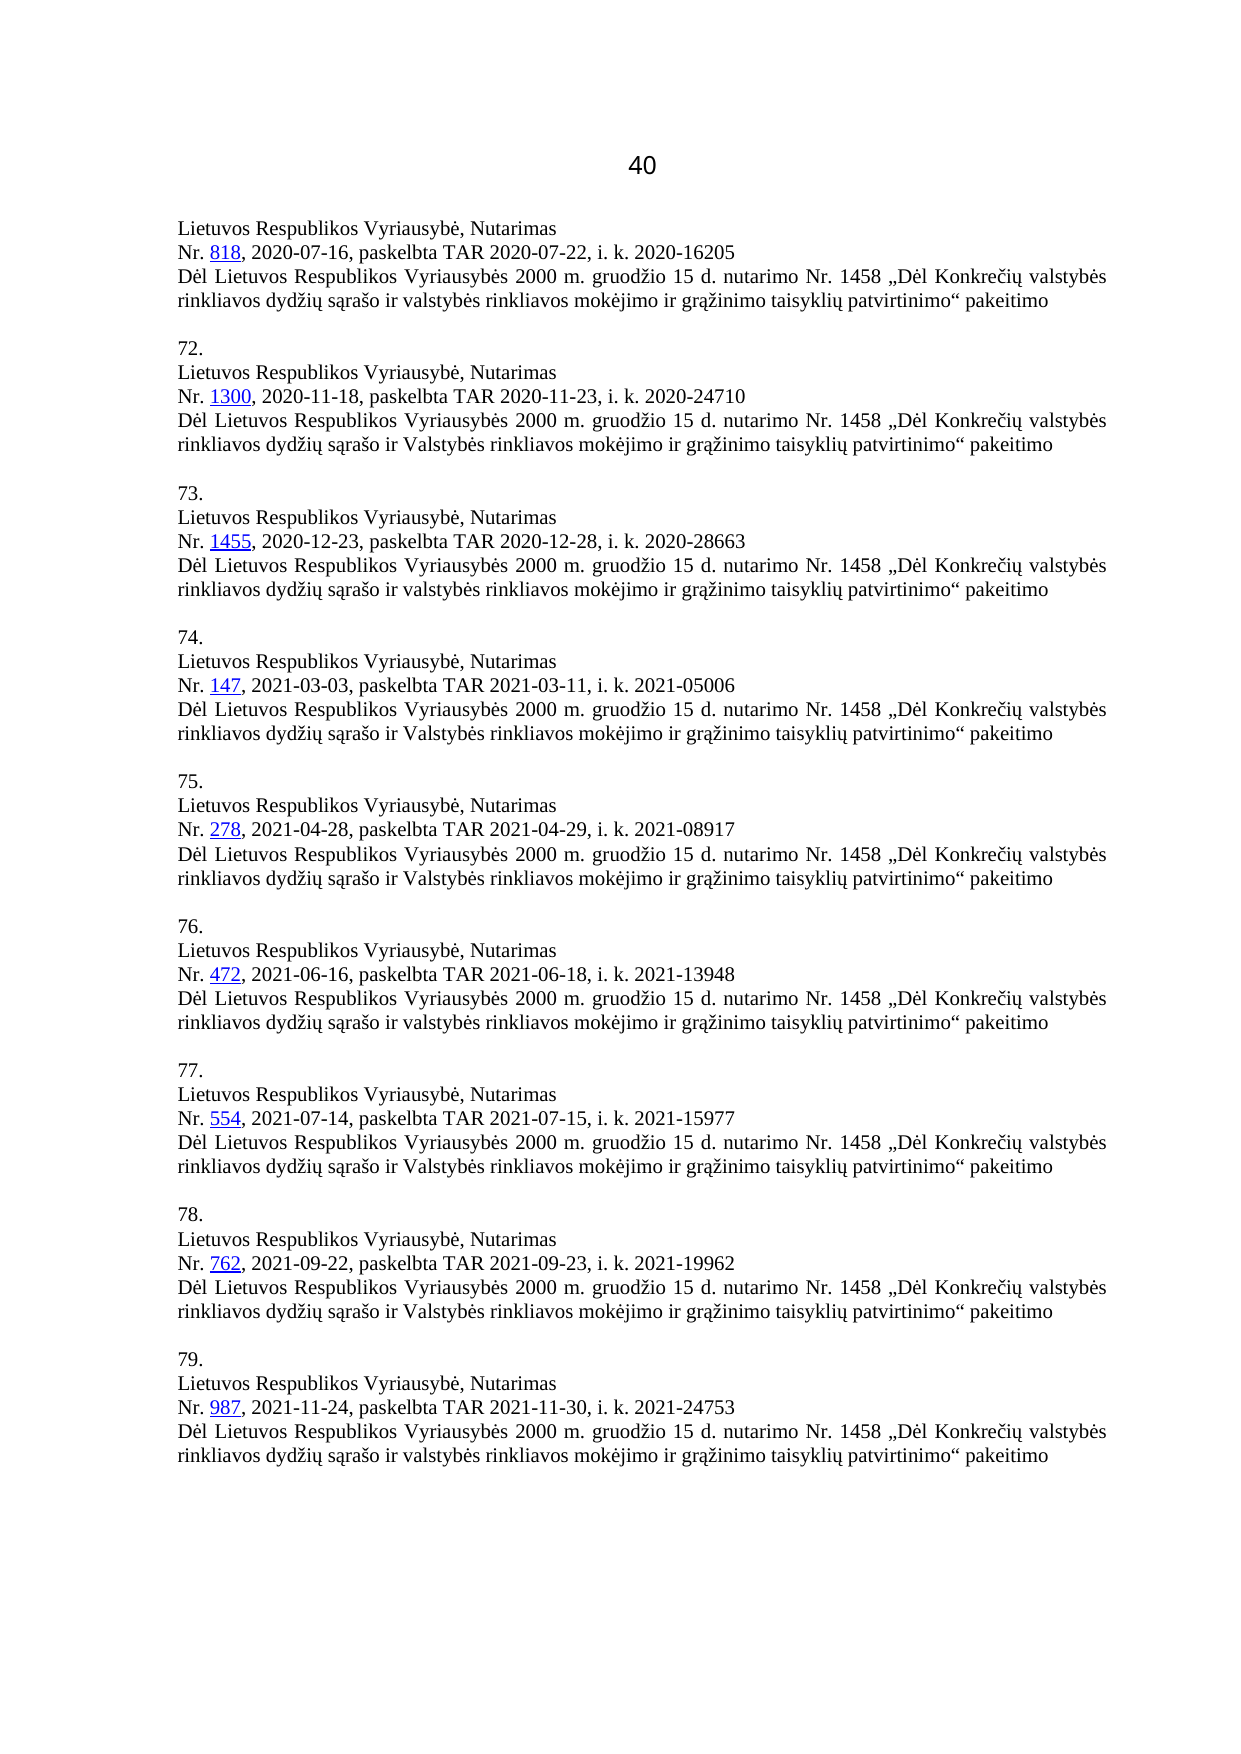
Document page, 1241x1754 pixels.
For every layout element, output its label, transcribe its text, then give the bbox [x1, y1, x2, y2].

text Dėl Lietuvos Respublikos Vyriausybės 2000 m. gruodžio 15 d. nutarimo Nr. 1458 „Dėl Konkrečių valstybės rinkliavos dydžių sąrašo ir Valstybės rinkliavos mokėjimo ir grąžinimo taisyklių patvirtinimo“ pakeitimo [177, 408, 1107, 456]
text Dėl Lietuvos Respublikos Vyriausybės 2000 m. gruodžio 15 d. nutarimo Nr. 1458 „Dėl Konkrečių valstybės rinkliavos dydžių sąrašo ir Valstybės rinkliavos mokėjimo ir grąžinimo taisyklių patvirtinimo“ pakeitimo [177, 1130, 1107, 1178]
text Lietuvos Respublikos Vyriausybė, Nutarimas [177, 216, 1107, 240]
text Lietuvos Respublikos Vyriausybė, Nutarimas [177, 649, 1107, 673]
text Nr. 987, 2021-11-24, paskelbta TAR 2021-11-30, i. k. 2021-24753 [177, 1395, 1107, 1419]
text Lietuvos Respublikos Vyriausybė, Nutarimas [177, 1082, 1107, 1106]
text Lietuvos Respublikos Vyriausybė, Nutarimas [177, 360, 1107, 384]
text 72. [177, 336, 1107, 360]
text Nr. 762, 2021-09-22, paskelbta TAR 2021-09-23, i. k. 2021-19962 [177, 1251, 1107, 1274]
text Lietuvos Respublikos Vyriausybė, Nutarimas [177, 1226, 1107, 1251]
text Nr. 1300, 2020-11-18, paskelbta TAR 2020-11-23, i. k. 2020-24710 [177, 384, 1107, 408]
text 77. [177, 1058, 1107, 1082]
text 78. [177, 1202, 1107, 1226]
text Nr. 1455, 2020-12-23, paskelbta TAR 2020-12-28, i. k. 2020-28663 [177, 529, 1107, 553]
text Lietuvos Respublikos Vyriausybė, Nutarimas [177, 938, 1107, 962]
text Dėl Lietuvos Respublikos Vyriausybės 2000 m. gruodžio 15 d. nutarimo Nr. 1458 „Dėl Konkrečių valstybės rinkliavos dydžių sąrašo ir Valstybės rinkliavos mokėjimo ir grąžinimo taisyklių patvirtinimo“ pakeitimo [177, 697, 1107, 745]
text 74. [177, 625, 1107, 649]
text 75. [177, 769, 1107, 793]
text Nr. 472, 2021-06-16, paskelbta TAR 2021-06-18, i. k. 2021-13948 [177, 962, 1107, 986]
text Lietuvos Respublikos Vyriausybė, Nutarimas [177, 1371, 1107, 1395]
text Dėl Lietuvos Respublikos Vyriausybės 2000 m. gruodžio 15 d. nutarimo Nr. 1458 „Dėl Konkrečių valstybės rinkliavos dydžių sąrašo ir Valstybės rinkliavos mokėjimo ir grąžinimo taisyklių patvirtinimo“ pakeitimo [177, 841, 1107, 889]
text Dėl Lietuvos Respublikos Vyriausybės 2000 m. gruodžio 15 d. nutarimo Nr. 1458 „Dėl Konkrečių valstybės rinkliavos dydžių sąrašo ir valstybės rinkliavos mokėjimo ir grąžinimo taisyklių patvirtinimo“ pakeitimo [177, 1419, 1107, 1467]
text Nr. 278, 2021-04-28, paskelbta TAR 2021-04-29, i. k. 2021-08917 [177, 817, 1107, 841]
text 79. [177, 1347, 1107, 1371]
text Lietuvos Respublikos Vyriausybė, Nutarimas [177, 504, 1107, 529]
text Nr. 818, 2020-07-16, paskelbta TAR 2020-07-22, i. k. 2020-16205 [177, 240, 1107, 264]
text Nr. 554, 2021-07-14, paskelbta TAR 2021-07-15, i. k. 2021-15977 [177, 1106, 1107, 1130]
text Dėl Lietuvos Respublikos Vyriausybės 2000 m. gruodžio 15 d. nutarimo Nr. 1458 „Dėl Konkrečių valstybės rinkliavos dydžių sąrašo ir Valstybės rinkliavos mokėjimo ir grąžinimo taisyklių patvirtinimo“ pakeitimo [177, 1274, 1107, 1323]
text Dėl Lietuvos Respublikos Vyriausybės 2000 m. gruodžio 15 d. nutarimo Nr. 1458 „Dėl Konkrečių valstybės rinkliavos dydžių sąrašo ir valstybės rinkliavos mokėjimo ir grąžinimo taisyklių patvirtinimo“ pakeitimo [177, 553, 1107, 601]
text Dėl Lietuvos Respublikos Vyriausybės 2000 m. gruodžio 15 d. nutarimo Nr. 1458 „Dėl Konkrečių valstybės rinkliavos dydžių sąrašo ir valstybės rinkliavos mokėjimo ir grąžinimo taisyklių patvirtinimo“ pakeitimo [177, 264, 1107, 312]
text 73. [177, 481, 1107, 504]
text Dėl Lietuvos Respublikos Vyriausybės 2000 m. gruodžio 15 d. nutarimo Nr. 1458 „Dėl Konkrečių valstybės rinkliavos dydžių sąrašo ir valstybės rinkliavos mokėjimo ir grąžinimo taisyklių patvirtinimo“ pakeitimo [177, 986, 1107, 1034]
text 76. [177, 914, 1107, 938]
text Nr. 147, 2021-03-03, paskelbta TAR 2021-03-11, i. k. 2021-05006 [177, 673, 1107, 697]
text Lietuvos Respublikos Vyriausybė, Nutarimas [177, 793, 1107, 817]
